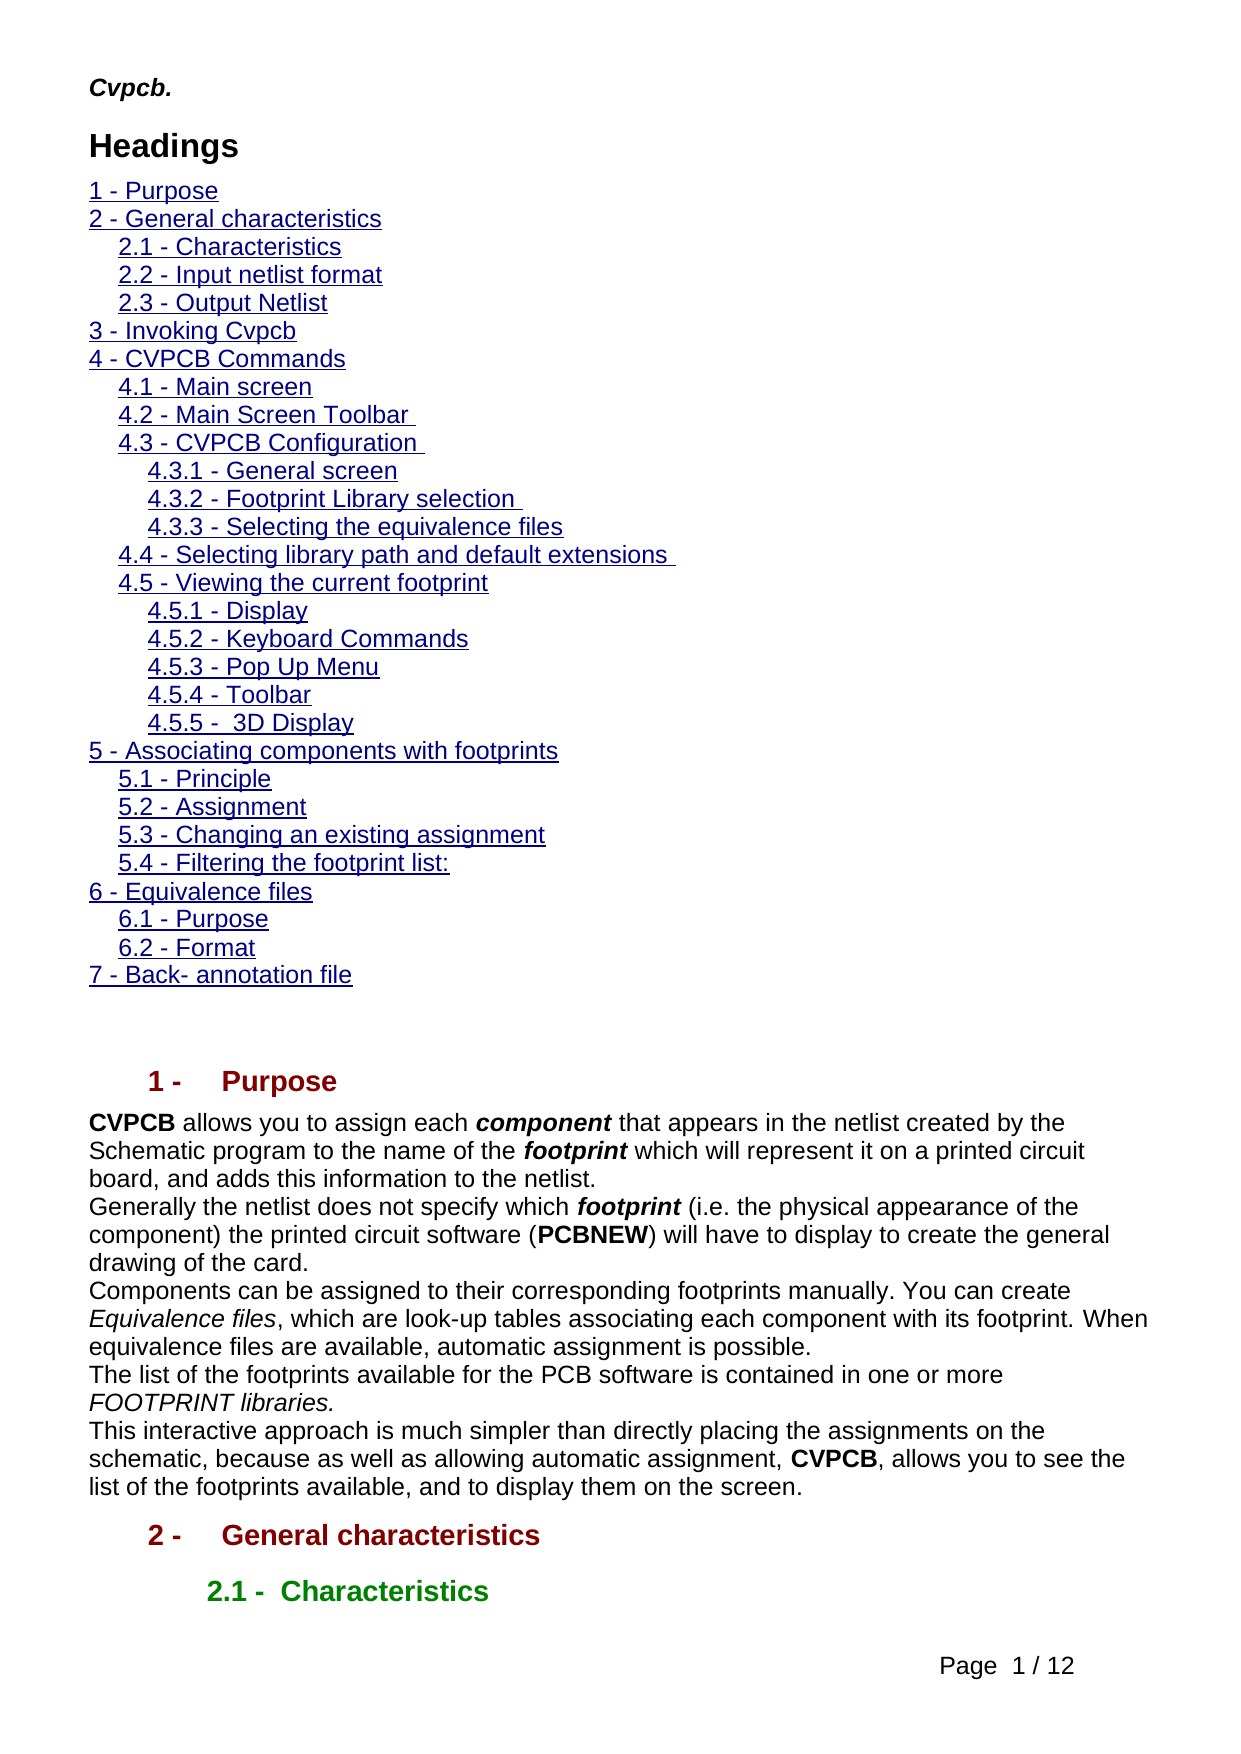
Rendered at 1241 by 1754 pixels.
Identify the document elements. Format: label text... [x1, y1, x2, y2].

text 5 - Associating components with footprints [88, 737, 1152, 765]
text 2.1 - Characteristics [118, 233, 1152, 261]
text 5.2 - Assignment [118, 793, 1152, 821]
text 4.5.5 - 3D Display [147, 709, 1152, 737]
text 4.5.2 - Keyboard Commands [147, 625, 1152, 653]
subtitle Headings [88, 127, 1152, 164]
text 5.3 - Changing an existing assignment [118, 821, 1152, 849]
text 5.1 - Principle [118, 765, 1152, 793]
subtitle Characteristics [207, 1575, 1152, 1607]
text 2 - General characteristics [88, 205, 1152, 233]
text 4.5.3 - Pop Up Menu [147, 653, 1152, 681]
text 4.3 - CVPCB Configuration [118, 429, 1152, 457]
text 6 - Equivalence files [88, 877, 1152, 905]
text 4.3.2 - Footprint Library selection [147, 485, 1152, 513]
text 4.3.3 - Selecting the equivalence files [147, 513, 1152, 541]
text 5.4 - Filtering the footprint list: [118, 849, 1152, 877]
text 4.1 - Main screen [118, 373, 1152, 401]
text 7 - Back- annotation file [88, 961, 1152, 989]
subtitle General characteristics [148, 1519, 1152, 1551]
text This interactive approach is much simpler than directly placing the assignments on the schematic, because as well as allowing automatic assignment, CVPCB, allows you to see the list of the footprints available, and to display them on the screen. [88, 1417, 1152, 1501]
text 4.2 - Main Screen Toolbar [118, 401, 1152, 429]
subtitle Purpose [148, 1065, 1152, 1097]
text Components can be assigned to their corresponding footprints manually. You can create Equivalence files, which are look-up tables associating each component with its footprint. When equivalence files are available, automatic assignment is possible. [88, 1277, 1152, 1361]
text 4.4 - Selecting library path and default extensions [118, 541, 1152, 569]
text 4.5 - Viewing the current footprint [118, 569, 1152, 597]
text 4 - CVPCB Commands [88, 345, 1152, 373]
text 6.2 - Format [118, 933, 1152, 961]
text Generally the netlist does not specify which footprint (i.e. the physical appearance of the component) the printed circuit software (PCBNEW) will have to display to create the general drawing of the card. [88, 1193, 1152, 1277]
text 1 - Purpose [88, 177, 1152, 205]
text 4.5.4 - Toolbar [147, 681, 1152, 709]
text 4.5.1 - Display [147, 597, 1152, 625]
text CVPCB allows you to assign each component that appears in the netlist created by the Schematic program to the name of the footprint which will represent it on a printed circuit board, and adds this information to the netlist. [88, 1109, 1152, 1193]
text The list of the footprints available for the PCB software is contained in one or more FOOTPRINT libraries. [88, 1361, 1152, 1417]
text 4.3.1 - General screen [147, 457, 1152, 485]
text 3 - Invoking Cvpcb [88, 317, 1152, 345]
text 2.3 - Output Netlist [118, 289, 1152, 317]
text 6.1 - Purpose [118, 905, 1152, 933]
text 2.2 - Input netlist format [118, 261, 1152, 289]
